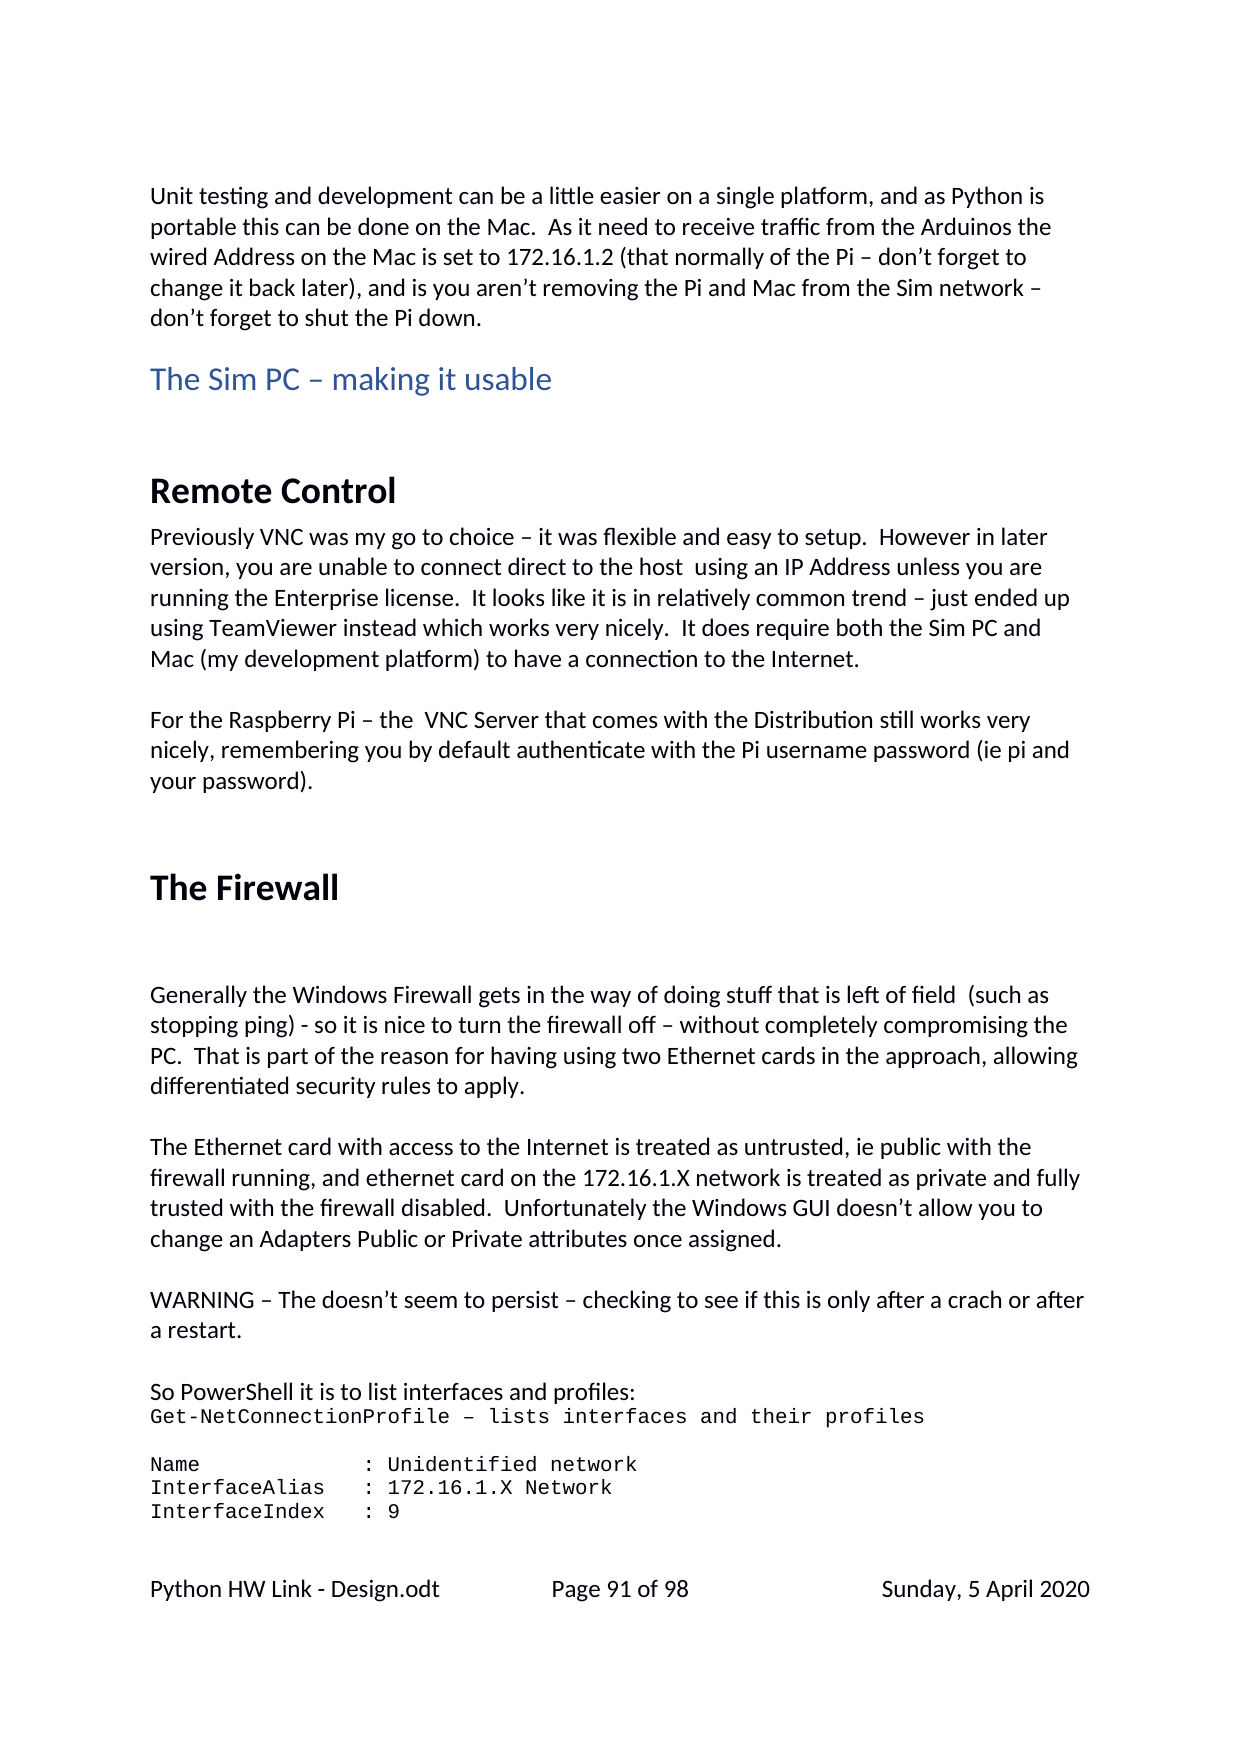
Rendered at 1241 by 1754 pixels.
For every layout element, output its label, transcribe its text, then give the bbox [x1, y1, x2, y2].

text Generally the Windows Firewall gets in the way of doing stuff that is left of field (such as stopping ping) - so it is nice to turn the firewall off – without completely compromising the PC. That is part of the reason for having using two Ethernet cards in the approach, allowing differentiated security rules to apply. [150, 979, 1090, 1101]
text So PowerShell it is to list interfaces and profiles: [150, 1376, 1090, 1406]
subtitle The Firewall [150, 864, 1090, 909]
text Unit testing and development can be a little easier on a single platform, and as Python is portable this can be done on the Mac. As it need to receive traffic from the Arduinos the wired Address on the Mac is set to 172.16.1.2 (that normally of the Pi – don’t forget to change it back later), and is you aren’t removing the Pi and Mac from the Sim network – don’t forget to shut the Pi down. [150, 181, 1090, 333]
text Previously VNC was my go to choice – it was flexible and easy to setup. However in later version, you are unable to connect direct to the host using an IP Address unless you are running the Enterprise license. It looks like it is in relatively common trend – just ended up using TeamViewer instead which works very nicely. It does require both the Sim PC and Mac (my development platform) to have a connection to the Internet. [150, 521, 1090, 674]
text The Ethernet card with access to the Internet is treated as untrusted, ie public with the firewall running, and ethernet card on the 172.16.1.X network is treated as private and fully trusted with the firewall disabled. Unfortunately the Windows GUI doesn’t allow you to change an Adapters Public or Private attributes once assigned. [150, 1132, 1090, 1254]
text For the Raspberry Pi – the VNC Server that comes with the Distribution still works very nicely, remembering you by default authenticate with the Pi username password (ie pi and your password). [150, 704, 1090, 796]
text InterfaceIndex : 9 [150, 1501, 1090, 1524]
subtitle Remote Control [150, 467, 1090, 513]
text WARNING – The doesn’t seem to persist – checking to see if this is only after a crach or after a restart. [150, 1284, 1090, 1345]
text Name : Unidentified network [150, 1453, 1090, 1477]
subtitle The Sim PC – making it usable [150, 358, 1090, 399]
text InterfaceAlias : 172.16.1.X Network [150, 1477, 1090, 1501]
text Get-NetConnectionProfile – lists interfaces and their profiles [150, 1406, 1090, 1430]
